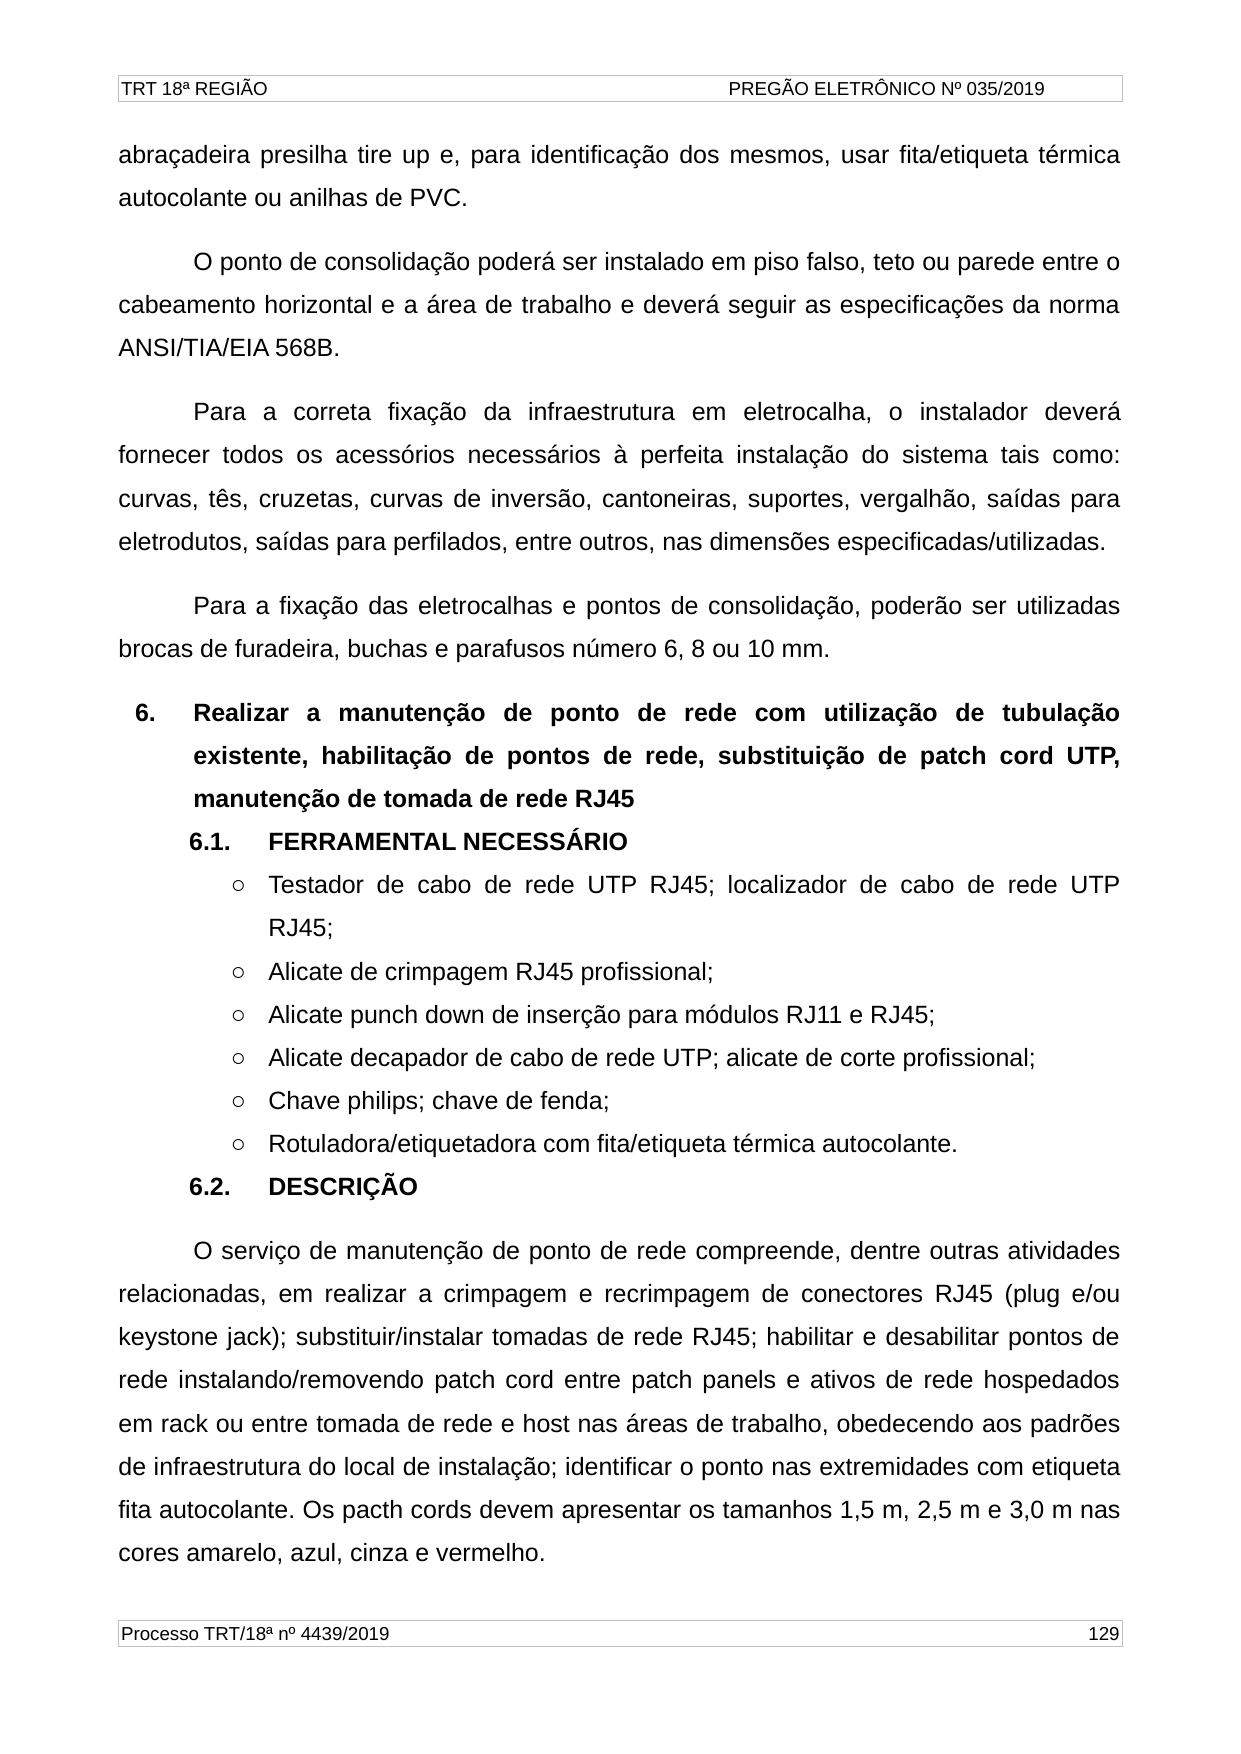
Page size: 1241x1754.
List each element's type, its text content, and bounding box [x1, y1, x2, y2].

list DESCRIÇÃO [231, 1172, 1122, 1201]
list Alicate decapador de cabo de rede UTP; alicate de corte profissional; [231, 1043, 1122, 1071]
list Rotuladora/etiquetadora com fita/etiqueta térmica autocolante. [231, 1129, 1122, 1158]
text O serviço de manutenção de ponto de rede compreende, dentre outras atividades relacionadas, em realizar a crimpagem e recrimpagem de conectores RJ45 (plug e/ou keystone jack); substituir/instalar tomadas de rede RJ45; habilitar e desabilitar pontos de rede instalando/removendo patch cord entre patch panels e ativos de rede hospedados em rack ou entre tomada de rede e host nas áreas de trabalho, obedecendo aos padrões de infraestrutura do local de instalação; identificar o ponto nas extremidades com etiqueta fita autocolante. Os pacth cords devem apresentar os tamanhos 1,5 m, 2,5 m e 3,0 m nas cores amarelo, azul, cinza e vermelho. [118, 1236, 1122, 1567]
list FERRAMENTAL NECESSÁRIO [231, 827, 1122, 856]
text O ponto de consolidação poderá ser instalado em piso falso, teto ou parede entre o cabeamento horizontal e a área de trabalho e deverá seguir as especificações da norma ANSI/TIA/EIA 568B. [118, 247, 1122, 362]
text Para a fixação das eletrocalhas e pontos de consolidação, poderão ser utilizadas brocas de furadeira, buchas e parafusos número 6, 8 ou 10 mm. [118, 591, 1122, 662]
list Chave philips; chave de fenda; [231, 1086, 1122, 1114]
text abraçadeira presilha tire up e, para identificação dos mesmos, usar fita/etiqueta térmica autocolante ou anilhas de PVC. [118, 140, 1122, 212]
list Alicate de crimpagem RJ45 profissional; [231, 956, 1122, 985]
list Realizar a manutenção de ponto de rede com utilização de tubulação existente, habilitação de pontos de rede, substituição de patch cord UTP, manutenção de tomada de rede RJ45 [156, 698, 1122, 813]
text Para a correta fixação da infraestrutura em eletrocalha, o instalador deverá fornecer todos os acessórios necessários à perfeita instalação do sistema tais como: curvas, tês, cruzetas, curvas de inversão, cantoneiras, suportes, vergalhão, saídas para eletrodutos, saídas para perfilados, entre outros, nas dimensões especificadas/utilizadas. [118, 397, 1122, 555]
list Testador de cabo de rede UTP RJ45; localizador de cabo de rede UTP RJ45; [231, 870, 1122, 942]
list Alicate punch down de inserção para módulos RJ11 e RJ45; [231, 999, 1122, 1028]
